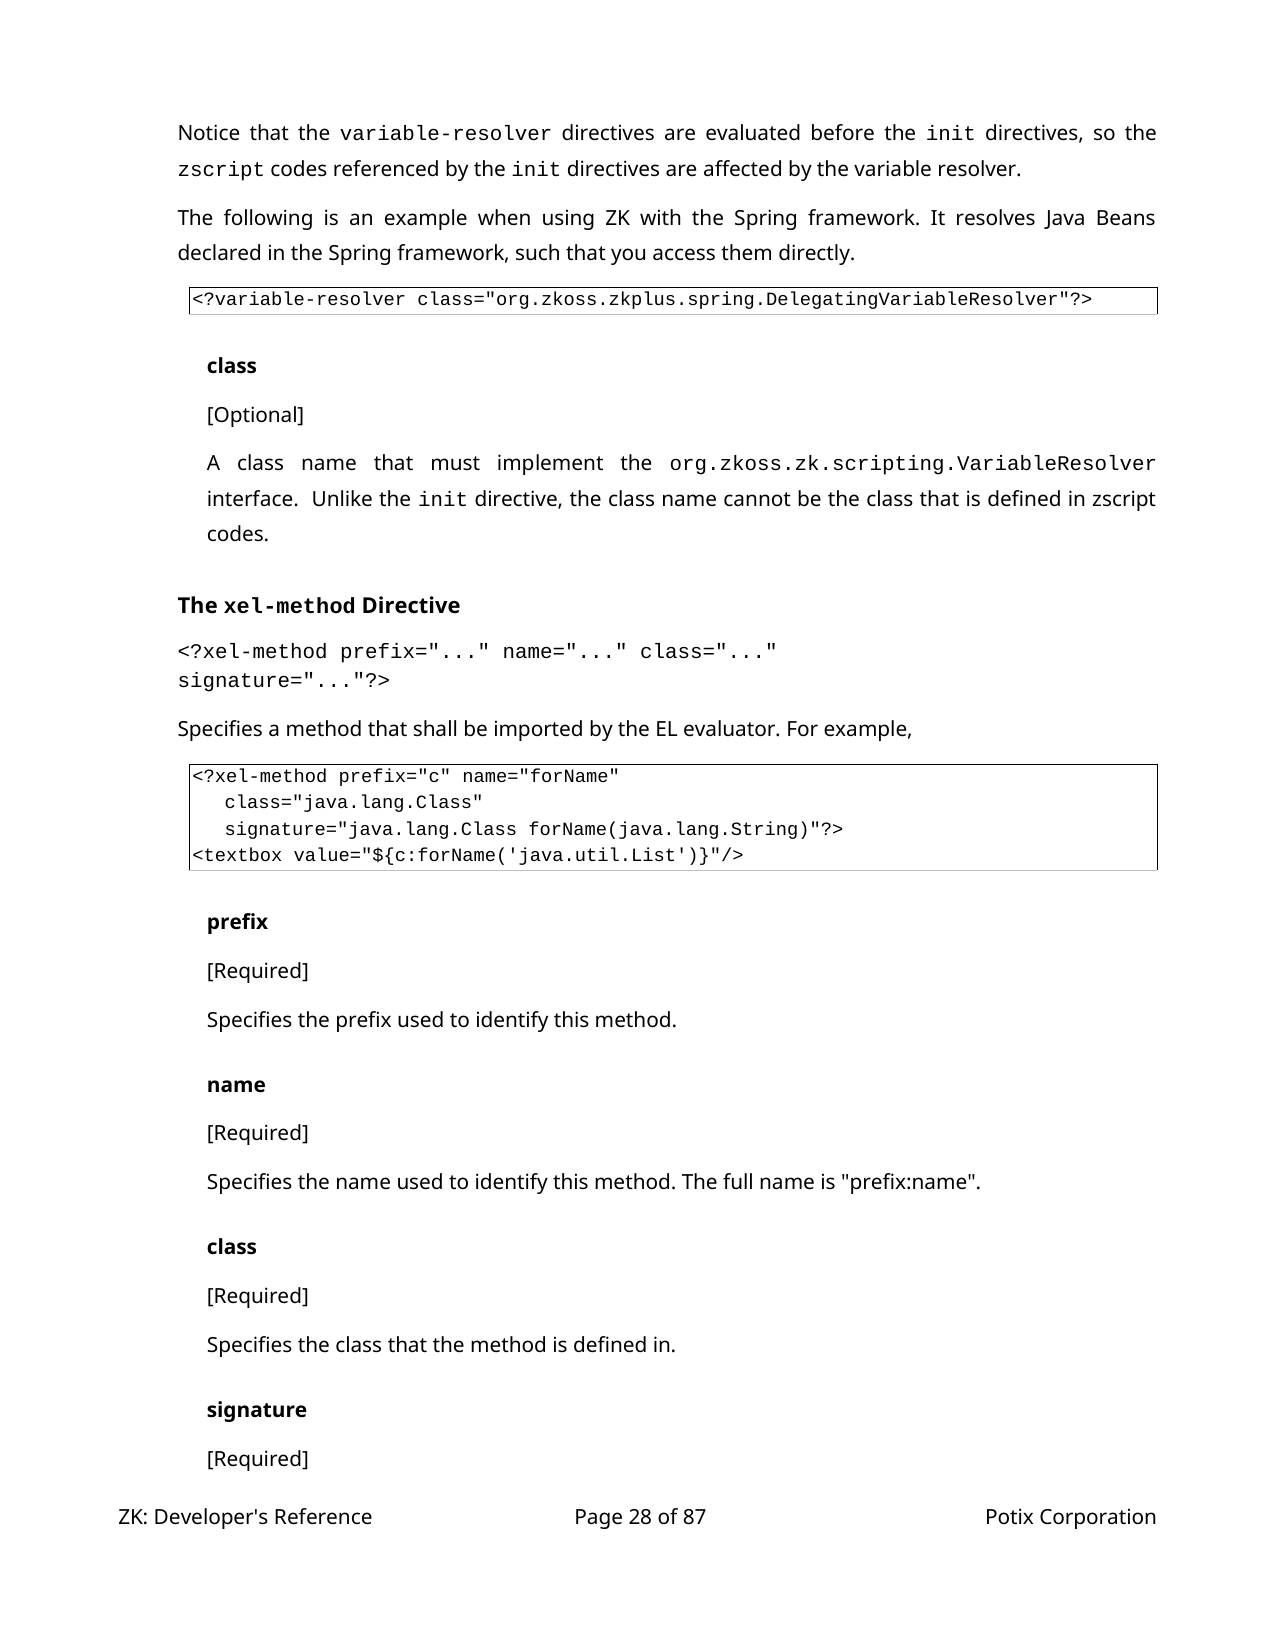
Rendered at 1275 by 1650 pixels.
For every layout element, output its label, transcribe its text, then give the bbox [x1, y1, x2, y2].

text [Optional] [207, 400, 1157, 428]
text [Required] [207, 1118, 1157, 1147]
text <?variable-resolver class="org.zkoss.zkplus.spring.DelegatingVariableResolver"?> [190, 288, 1157, 314]
subtitle prefix [207, 907, 1157, 935]
text Notice that the variable-resolver directives are evaluated before the init directives, so the zscript codes referenced by the init directives are affected by the variable resolver. [177, 118, 1157, 182]
subtitle name [207, 1070, 1157, 1098]
subtitle class [207, 351, 1157, 379]
text Specifies a method that shall be imported by the EL evaluator. For example, [177, 714, 1157, 743]
text Specifies the prefix used to identify this method. [207, 1005, 1157, 1033]
subtitle class [207, 1232, 1157, 1261]
text [Required] [207, 1281, 1157, 1309]
text <?xel-method prefix="..." name="..." class="..." signature="..."?> [177, 641, 1157, 694]
subtitle signature [207, 1395, 1157, 1423]
text <?xel-method prefix="c" name="forName" class="java.lang.Class" signature="java.lang.Class forName(java.lang.String)"?> <textbox value="${c:forName('java.util.List')}"/> [190, 765, 1157, 870]
text Specifies the name used to identify this method. The full name is "prefix:name". [207, 1167, 1157, 1196]
text The following is an example when using ZK with the Spring framework. It resolves Java Beans declared in the Spring framework, such that you access them directly. [177, 203, 1157, 266]
subtitle The xel-method Directive [177, 590, 1157, 620]
text A class name that must implement the org.zkoss.zk.scripting.VariableResolver interface. Unlike the init directive, the class name cannot be the class that is defined in zscript codes. [207, 448, 1157, 548]
text [Required] [207, 956, 1157, 984]
text [Required] [207, 1444, 1157, 1472]
text Specifies the class that the method is defined in. [207, 1330, 1157, 1358]
